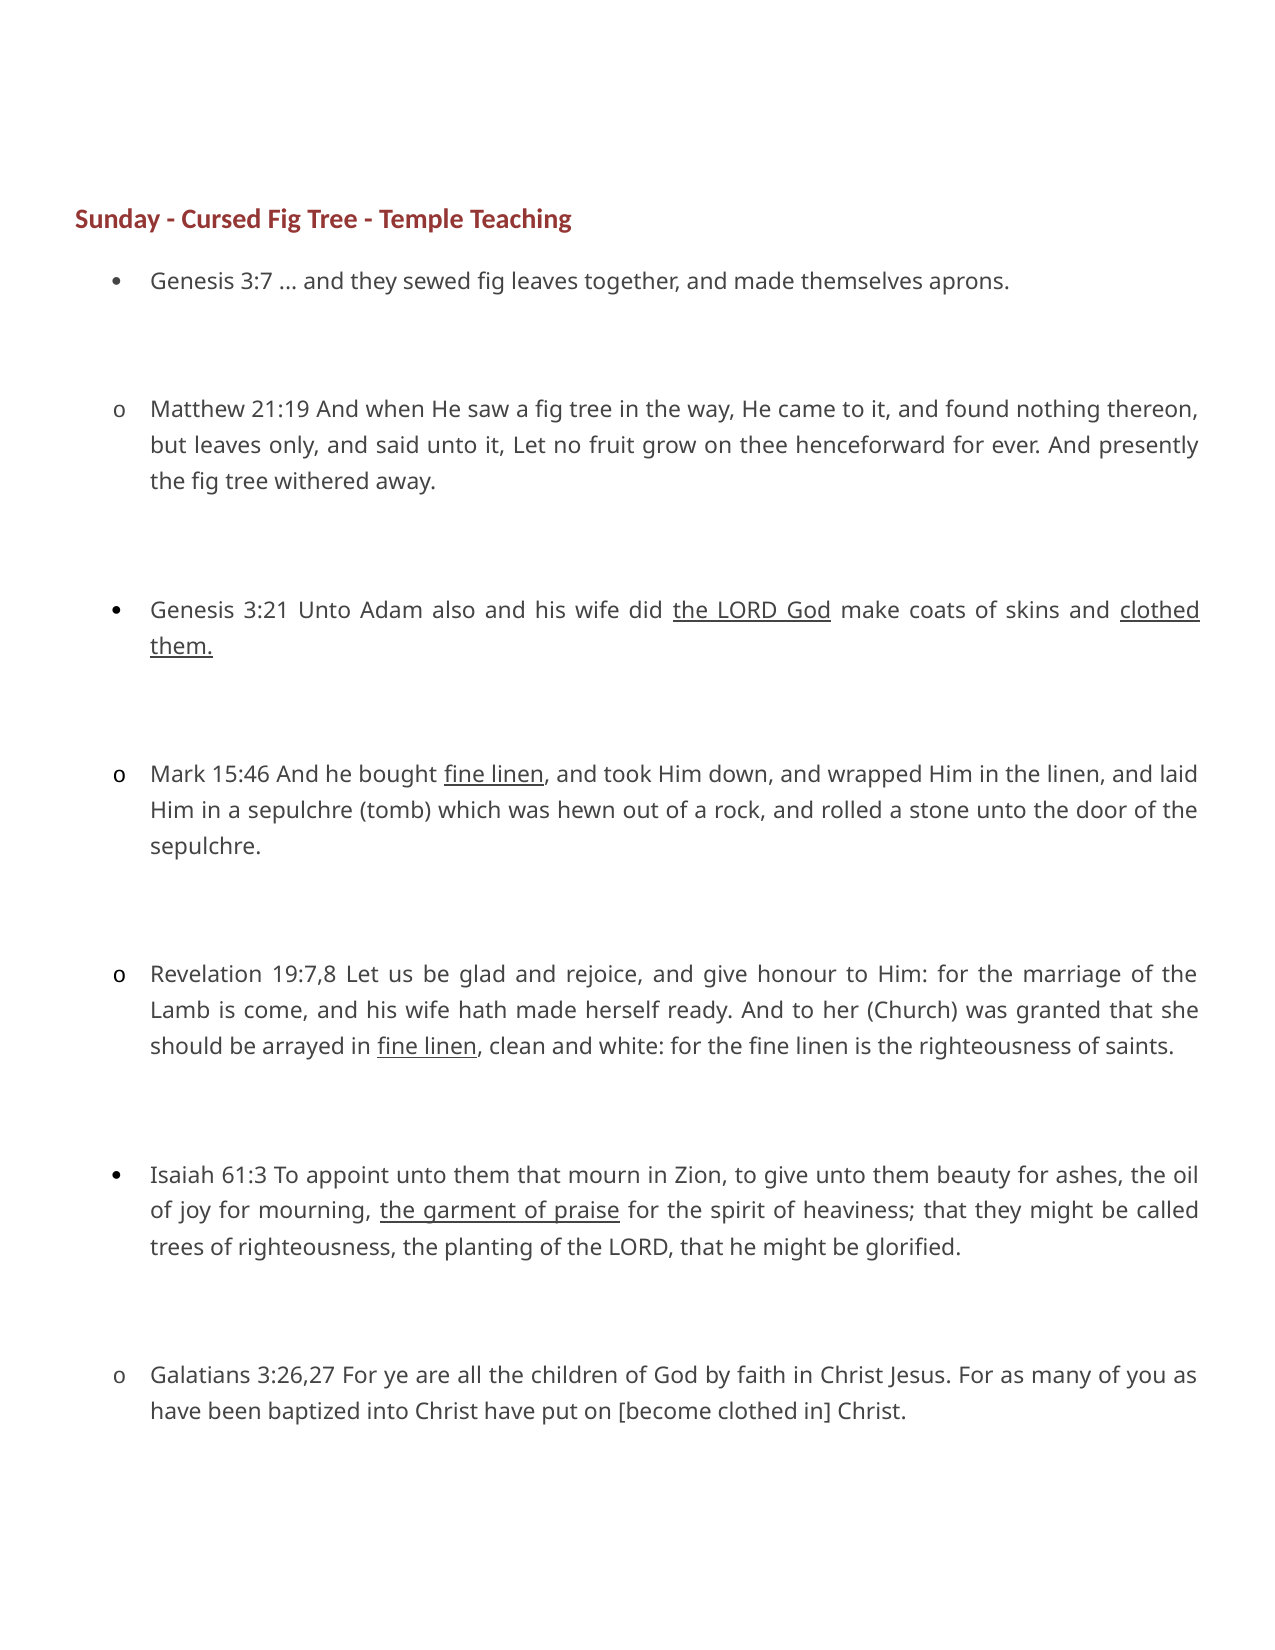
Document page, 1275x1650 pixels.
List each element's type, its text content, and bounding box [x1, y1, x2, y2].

subtitle Sunday - Cursed Fig Tree - Temple Teaching [75, 201, 1200, 236]
list Genesis 3:7 ... and they sewed fig leaves together, and made themselves aprons. [112, 265, 1200, 296]
list Galatians 3:26,27 For ye are all the children of God by faith in Christ Jesus. For as many of you as have been baptized into Christ have put on [become clothed in] Christ. [112, 1359, 1200, 1426]
list Genesis 3:21 Unto Adam also and his wife did the LORD God make coats of skins and clothed them. [112, 594, 1200, 661]
list Isaiah 61:3 To appoint unto them that mourn in Zion, to give unto them beauty for ashes, the oil of joy for mourning, the garment of praise for the spirit of heaviness; that they might be called trees of righteousness, the planting of the LORD, that he might be glorified. [112, 1158, 1200, 1262]
list Mark 15:46 And he bought fine linen, and took Him down, and wrapped Him in the linen, and laid Him in a sepulchre (tomb) which was hewn out of a rock, and rolled a stone unto the door of the sepulchre. [112, 758, 1200, 861]
list Matthew 21:19 And when He saw a fig tree in the way, He came to it, and found nothing thereon, but leaves only, and said unto it, Let no fruit grow on thee henceforward for ever. And presently the fig tree withered away. [112, 393, 1200, 497]
list Revelation 19:7,8 Let us be glad and rejoice, and give honour to Him: for the marriage of the Lamb is come, and his wife hath made herself ready. And to her (Church) was granted that she should be arrayed in fine linen, clean and white: for the fine linen is the righteousness of saints. [112, 958, 1200, 1061]
